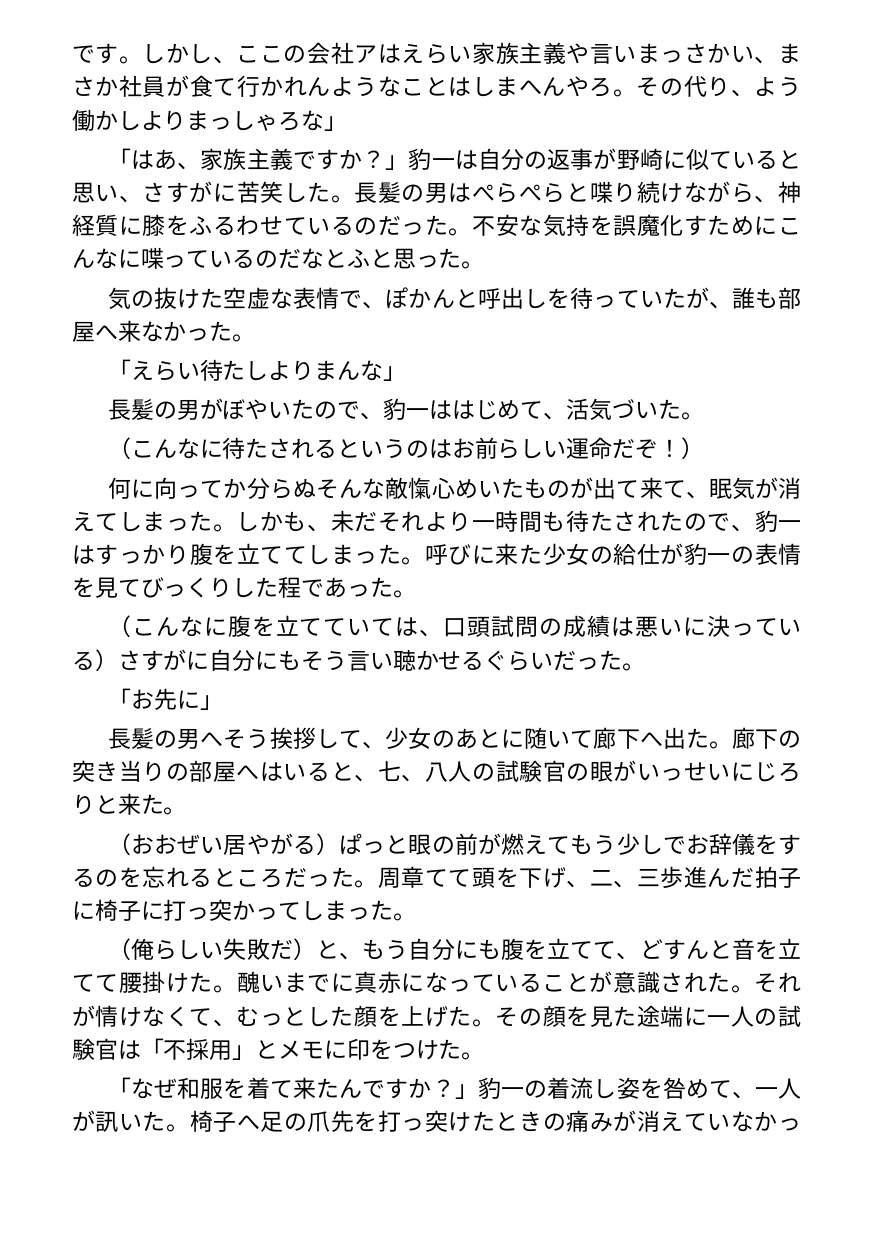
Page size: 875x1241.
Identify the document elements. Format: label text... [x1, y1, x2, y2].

text （おおぜい居やがる）ぱっと眼の前が燃えてもう少しでお辞儀をするのを忘れるところだった。周章てて頭を下げ、二、三歩進んだ拍子に椅子に打っ突かってしまった。 [72, 826, 802, 926]
text 「えらい待たしよりまんな」 [72, 353, 802, 386]
text 長髪の男へそう挨拶して、少女のあとに随いて廊下へ出た。廊下の突き当りの部屋へはいると、七、八人の試験官の眼がいっせいにじろりと来た。 [72, 721, 802, 821]
text （こんなに待たされるというのはお前らしい運命だぞ！） [72, 431, 802, 464]
text 気の抜けた空虚な表情で、ぽかんと呼出しを待っていたが、誰も部屋へ来なかった。 [72, 281, 802, 347]
text 何に向ってか分らぬそんな敵愾心めいたものが出て来て、眠気が消えてしまった。しかも、未だそれより一時間も待たされたので、豹一はすっかり腹を立ててしまった。呼びに来た少女の給仕が豹一の表情を見てびっくりした程であった。 [72, 470, 802, 603]
text です。しかし、ここの会社アはえらい家族主義や言いまっさかい、まさか社員が食て行かれんようなことはしまへんやろ。その代り、よう働かしよりまっしゃろな」 [72, 36, 802, 136]
text （こんなに腹を立てていては、口頭試問の成績は悪いに決っている）さすがに自分にもそう言い聴かせるぐらいだった。 [72, 609, 802, 676]
text （俺らしい失敗だ）と、もう自分にも腹を立てて、どすんと音を立てて腰掛けた。醜いまでに真赤になっていることが意識された。それが情けなくて、むっとした顔を上げた。その顔を見た途端に一人の試験官は「不採用」とメモに印をつけた。 [72, 932, 802, 1065]
text 「なぜ和服を着て来たんですか？」豹一の着流し姿を咎めて、一人が訊いた。椅子へ足の爪先を打っ突けたときの痛みが消えていなかっ [72, 1071, 802, 1137]
text 長髪の男がぼやいたので、豹一ははじめて、活気づいた。 [72, 392, 802, 425]
text 「お先に」 [72, 682, 802, 715]
text 「はあ、家族主義ですか？」豹一は自分の返事が野崎に似ていると思い、さすがに苦笑した。長髪の男はぺらぺらと喋り続けながら、神経質に膝をふるわせているのだった。不安な気持を誤魔化すためにこんなに喋っているのだなとふと思った。 [72, 142, 802, 274]
